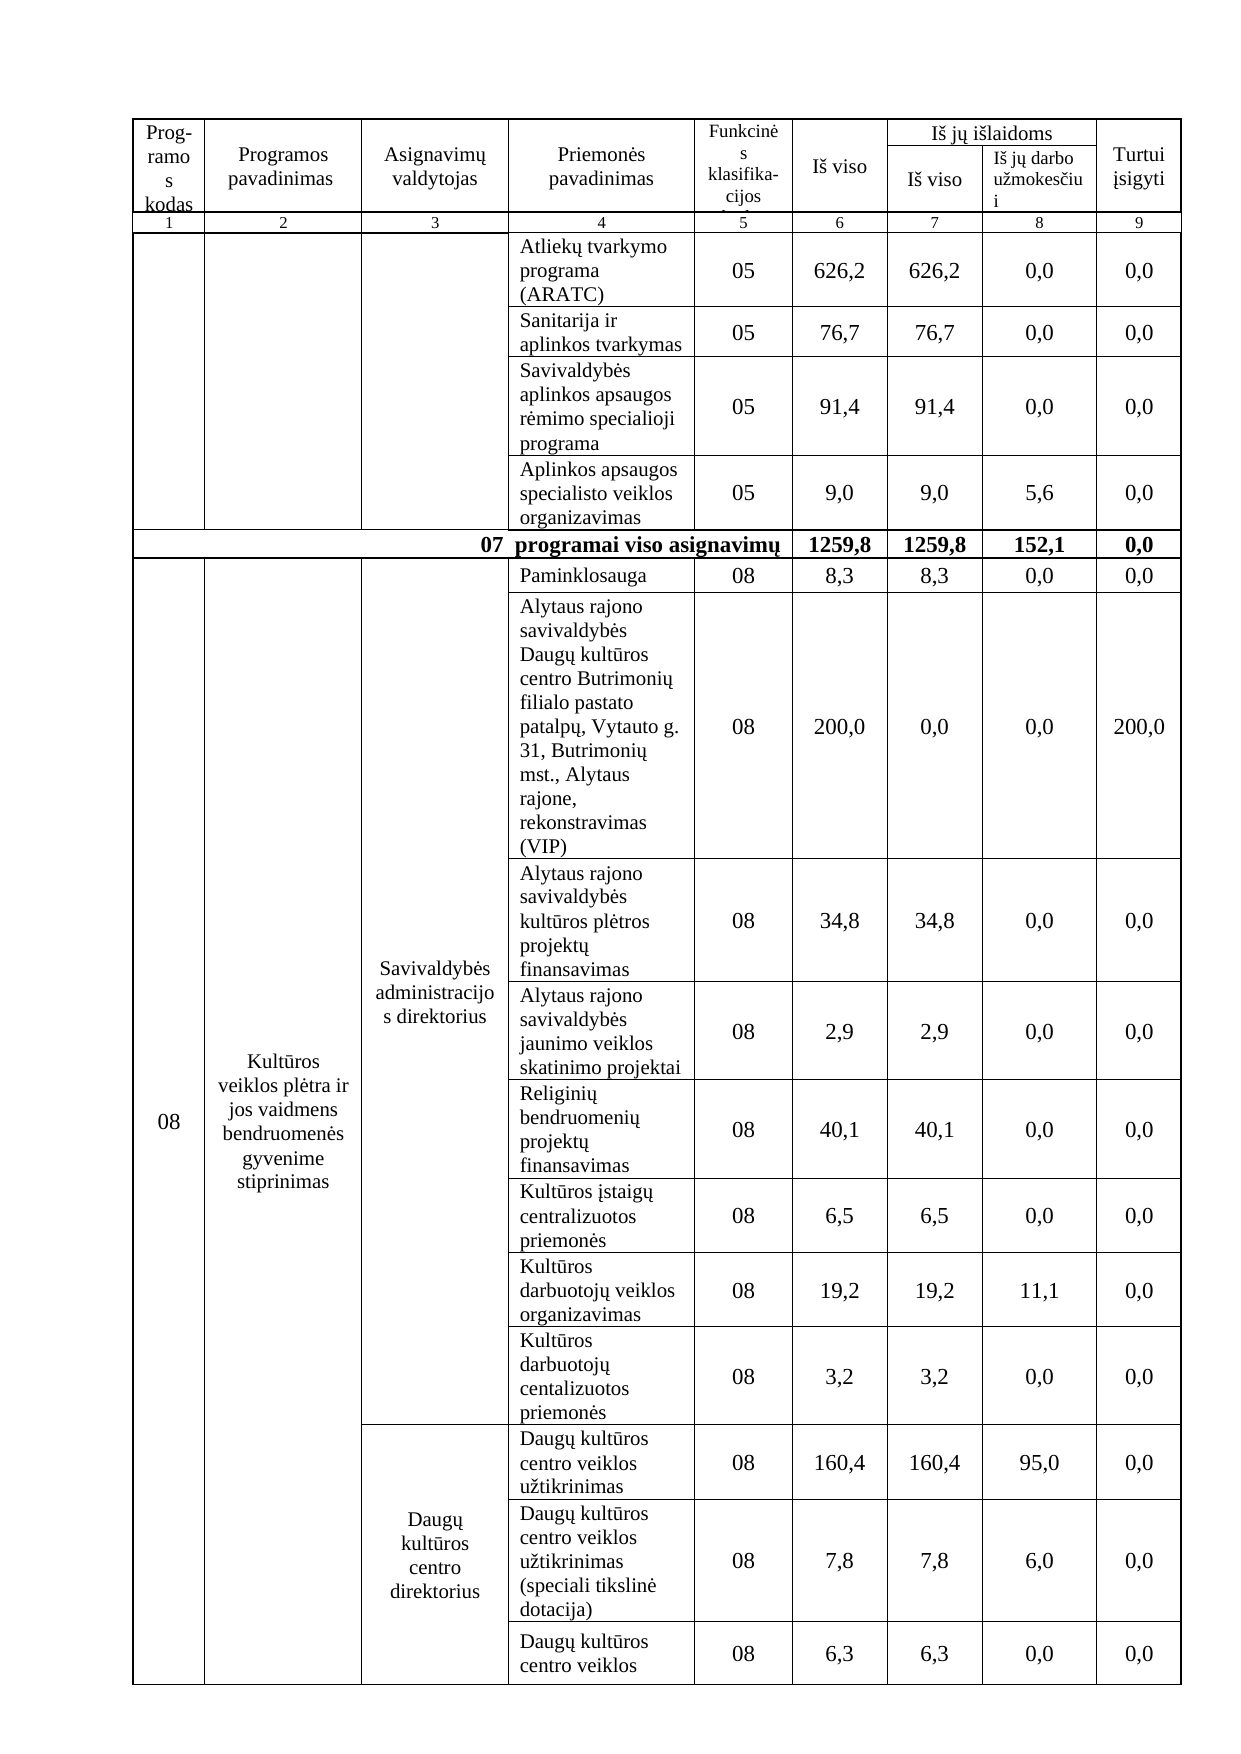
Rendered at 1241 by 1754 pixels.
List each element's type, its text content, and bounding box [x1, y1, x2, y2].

table_cell 0,0 [1097, 1327, 1180, 1424]
table_cell 11,1 [983, 1253, 1096, 1326]
table_cell [205, 234, 361, 529]
table_cell Alytaus rajono savivaldybės jaunimo veiklos skatinimo projektai [509, 982, 694, 1079]
table_cell 0,0 [1097, 1425, 1180, 1498]
table_cell 9,0 [793, 456, 887, 529]
table_cell 08 [695, 859, 792, 981]
table_cell 08 [695, 1425, 792, 1498]
table_cell 7 [888, 213, 982, 232]
table_cell 08 [695, 1179, 792, 1252]
table_cell 6,5 [888, 1179, 982, 1252]
table_cell 0,0 [1097, 982, 1180, 1079]
table_cell 0,0 [1097, 859, 1180, 981]
table_cell Iš jų darbo užmokesčiui [983, 146, 1096, 211]
table_cell 3,2 [793, 1327, 887, 1424]
table_cell Savivaldybės aplinkos apsaugos rėmimo specialioji programa [509, 357, 694, 454]
table_cell 0,0 [983, 357, 1096, 454]
table_header Iš viso [793, 120, 887, 211]
table_cell 1259,8 [888, 531, 982, 557]
table_cell 0,0 [1097, 559, 1180, 592]
table_cell 0,0 [1097, 1622, 1180, 1683]
table_cell 08 [695, 593, 792, 858]
table_cell 7,8 [888, 1500, 982, 1621]
table_cell 0,0 [1097, 531, 1180, 557]
table_cell 626,2 [888, 233, 982, 306]
table_cell 05 [695, 456, 792, 529]
table_cell 0,0 [983, 982, 1096, 1079]
table_cell 05 [695, 233, 792, 306]
table_cell 1 [133, 213, 204, 232]
table_cell 0,0 [983, 859, 1096, 981]
table_cell 5 [695, 213, 792, 232]
table_cell 5,6 [983, 456, 1096, 529]
table_cell 40,1 [888, 1080, 982, 1177]
table_cell Daugų kultūros centro veiklos užtikrinimas (speciali tikslinė dotacija) [509, 1500, 694, 1621]
table_cell 0,0 [1097, 1179, 1180, 1252]
table_cell 0,0 [983, 1622, 1096, 1683]
table_cell 19,2 [888, 1253, 982, 1326]
table_cell Atliekų tvarkymo programa (ARATC) [509, 233, 694, 306]
table_header Prog-ramos kodas [134, 120, 204, 211]
table_cell 0,0 [983, 1179, 1096, 1252]
table_cell 9,0 [888, 456, 982, 529]
table_cell Kultūros įstaigų centralizuotos priemonės [509, 1179, 694, 1252]
table_cell 152,1 [983, 531, 1096, 557]
table_cell 08 [695, 559, 792, 592]
table_cell 7,8 [793, 1500, 887, 1621]
table_cell 0,0 [983, 1327, 1096, 1424]
table_cell 76,7 [793, 307, 887, 356]
table_cell 2 [205, 213, 361, 232]
table_cell 95,0 [983, 1425, 1096, 1498]
table_cell 2,9 [888, 982, 982, 1079]
table_cell 0,0 [1097, 1253, 1180, 1326]
table_cell Savivaldybės administracijos direktorius [362, 559, 508, 1424]
table_cell 6,3 [888, 1622, 982, 1683]
table_cell Kultūros darbuotojų centalizuotos priemonės [509, 1327, 694, 1424]
table_cell 76,7 [888, 307, 982, 356]
table_cell 0,0 [1097, 233, 1180, 306]
table_cell 3,2 [888, 1327, 982, 1424]
table_cell 0,0 [983, 1080, 1096, 1177]
table_cell 4 [509, 213, 694, 232]
table_cell 08 [695, 1622, 792, 1683]
table_cell Alytaus rajono savivaldybės Daugų kultūros centro Butrimonių filialo pastato patalpų, Vytauto g. 31, Butrimonių mst., Alytaus rajone, rekonstravimas (VIP) [509, 593, 694, 858]
table_cell Religinių bendruomenių projektų finansavimas [509, 1080, 694, 1177]
table_cell 19,2 [793, 1253, 887, 1326]
table_header Funkcinės klasifika-cijos kodas [695, 120, 792, 211]
table_cell 0,0 [1097, 1080, 1180, 1177]
table_cell 05 [695, 307, 792, 356]
table_cell Daugų kultūros centro direktorius [362, 1425, 508, 1683]
table_cell 34,8 [888, 859, 982, 981]
table_cell 08 [134, 559, 204, 1683]
table_cell 8,3 [888, 559, 982, 592]
table_cell 6,3 [793, 1622, 887, 1683]
table_cell 8,3 [793, 559, 887, 592]
table_header Turtui įsigyti [1097, 120, 1180, 211]
table_cell 3 [362, 213, 508, 232]
table_cell 9 [1097, 213, 1181, 232]
table_cell 0,0 [983, 593, 1096, 858]
table_cell 6,0 [983, 1500, 1096, 1621]
table_cell 1259,8 [793, 531, 887, 557]
table_cell 40,1 [793, 1080, 887, 1177]
table_cell Daugų kultūros centro veiklos užtikrinimas [509, 1425, 694, 1498]
table_cell 2,9 [793, 982, 887, 1079]
table_cell 160,4 [793, 1425, 887, 1498]
table_cell 8 [983, 213, 1096, 232]
table_cell 91,4 [793, 357, 887, 454]
table_cell 07 programai viso asignavimų [134, 530, 792, 557]
table_cell Kultūros darbuotojų veiklos organizavimas [509, 1253, 694, 1326]
table_cell 6 [793, 213, 887, 232]
table_cell Alytaus rajono savivaldybės kultūros plėtros projektų finansavimas [509, 859, 694, 981]
table_cell 0,0 [983, 233, 1096, 306]
table_cell 6,5 [793, 1179, 887, 1252]
table_header Priemonės pavadinimas [509, 120, 694, 211]
table_cell 0,0 [1097, 456, 1180, 529]
table_header Asignavimų valdytojas [362, 120, 508, 211]
table_cell 91,4 [888, 357, 982, 454]
table_cell 08 [695, 1500, 792, 1621]
table_cell 08 [695, 1327, 792, 1424]
table_cell Aplinkos apsaugos specialisto veiklos organizavimas [509, 456, 694, 529]
table_cell 0,0 [983, 559, 1096, 592]
table_cell 08 [695, 1080, 792, 1177]
table_cell Paminklosauga [509, 559, 694, 592]
table_cell 05 [695, 357, 792, 454]
table_header Iš jų išlaidoms [888, 120, 1096, 145]
table_cell 200,0 [793, 593, 887, 858]
table_cell 0,0 [1097, 307, 1180, 356]
table_cell 0,0 [1097, 1500, 1180, 1621]
table_cell 626,2 [793, 233, 887, 306]
table_cell Sanitarija ir aplinkos tvarkymas [509, 307, 694, 356]
table_cell 08 [695, 1253, 792, 1326]
table_cell 160,4 [888, 1425, 982, 1498]
table_cell [362, 234, 508, 529]
table_cell Daugų kultūros centro veiklos [509, 1622, 694, 1683]
table_cell 0,0 [888, 593, 982, 858]
table_cell 34,8 [793, 859, 887, 981]
table_header Programos pavadinimas [205, 120, 361, 211]
table_cell Iš viso [888, 146, 982, 211]
table_cell [134, 234, 204, 529]
table_cell Kultūros veiklos plėtra ir jos vaidmens bendruomenės gyvenime stiprinimas [205, 559, 361, 1683]
table_cell 200,0 [1097, 593, 1180, 858]
table_cell 0,0 [983, 307, 1096, 356]
table_cell 0,0 [1097, 357, 1180, 454]
table_cell 08 [695, 982, 792, 1079]
